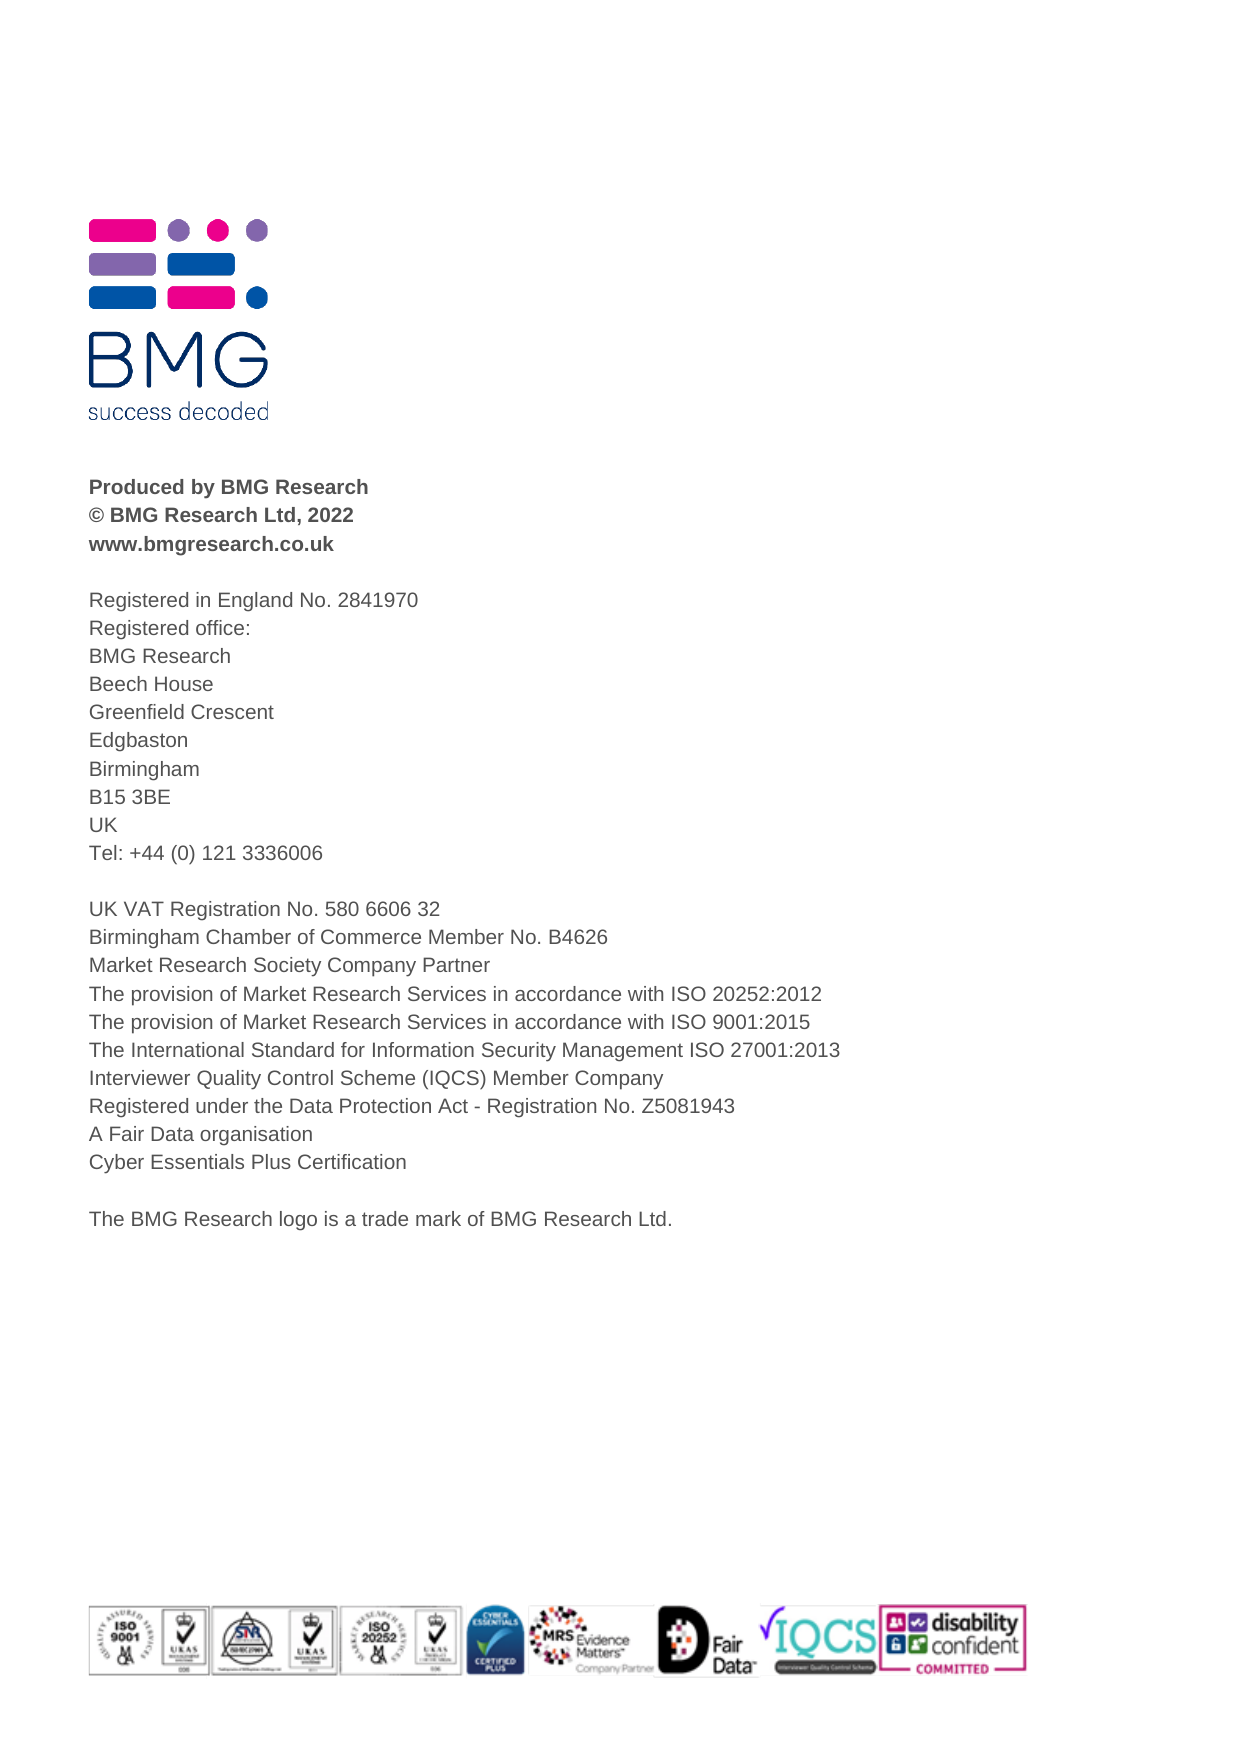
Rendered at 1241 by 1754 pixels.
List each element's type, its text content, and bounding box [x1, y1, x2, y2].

text Cyber Essentials Plus Certification [89, 1150, 1152, 1174]
text UK VAT Registration No. 580 6606 32 [89, 897, 1152, 921]
text UK [89, 813, 1152, 837]
text The provision of Market Research Services in accordance with ISO 9001:2015 [89, 1009, 1152, 1033]
text The provision of Market Research Services in accordance with ISO 20252:2012 [89, 981, 1152, 1005]
text Beech House [89, 672, 1152, 696]
text The BMG Research logo is a trade mark of BMG Research Ltd. [89, 1206, 1152, 1230]
text Registered under the Data Protection Act - Registration No. Z5081943 [89, 1094, 1152, 1118]
text The International Standard for Information Security Management ISO 27001:2013 [89, 1038, 1152, 1062]
text Market Research Society Company Partner [89, 953, 1152, 977]
text Birmingham Chamber of Commerce Member No. B4626 [89, 925, 1152, 949]
text Birmingham [89, 756, 1152, 780]
text Produced by BMG Research [89, 475, 1152, 499]
text © BMG Research Ltd, 2022 [89, 503, 1152, 527]
text Registered in England No. 2841970 [89, 588, 1152, 612]
text Registered office: [89, 616, 1152, 640]
text A Fair Data organisation [89, 1122, 1152, 1146]
text BMG Research [89, 644, 1152, 668]
text www.bmgresearch.co.uk [89, 531, 1152, 555]
text Tel: +44 (0) 121 3336006 [89, 841, 1152, 865]
text Edgbaston [89, 728, 1152, 752]
text B15 3BE [89, 784, 1152, 808]
text Greenfield Crescent [89, 700, 1152, 724]
text Interviewer Quality Control Scheme (IQCS) Member Company [89, 1066, 1152, 1090]
